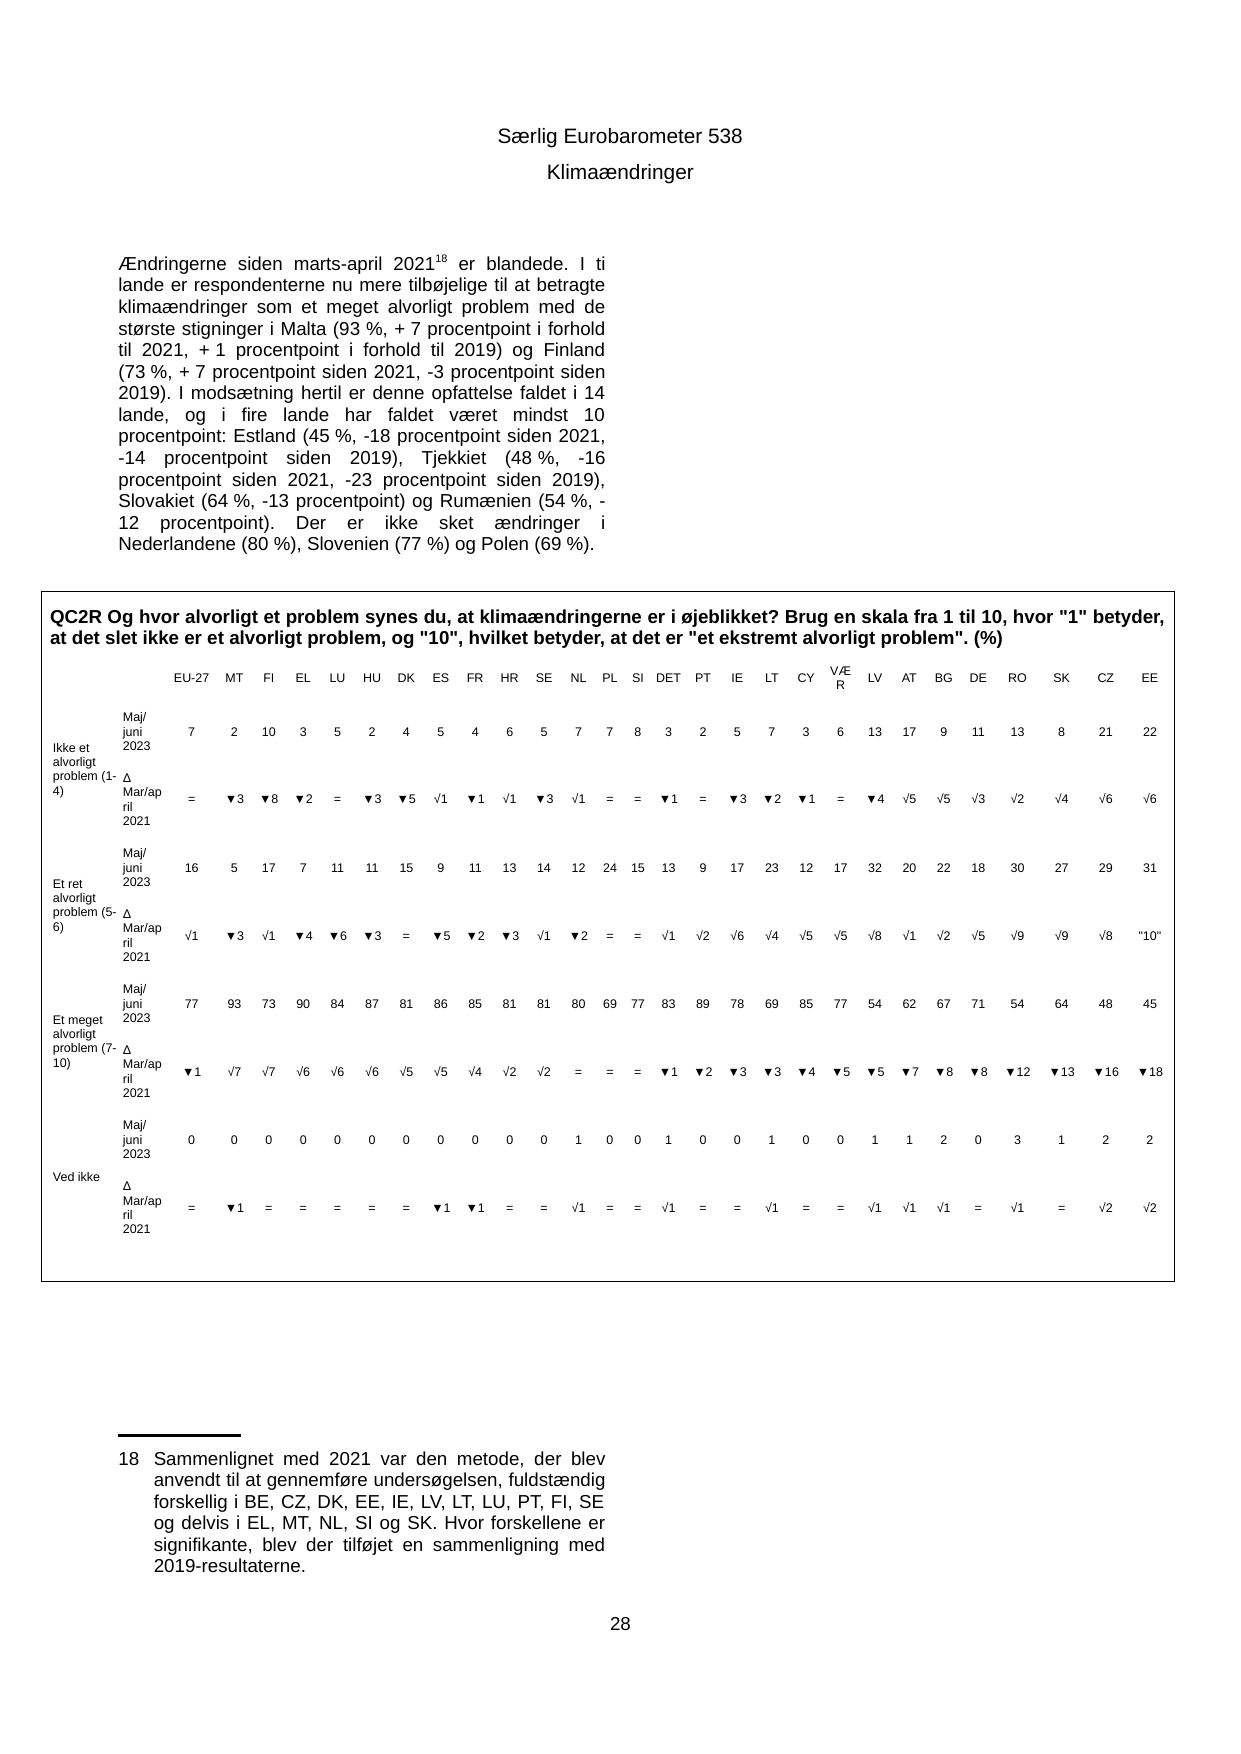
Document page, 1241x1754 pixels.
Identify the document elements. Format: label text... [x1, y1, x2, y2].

table_cell = [561, 1034, 595, 1109]
table_cell 69 [595, 973, 624, 1034]
table_header HU [355, 655, 389, 701]
table_cell 24 [595, 837, 624, 898]
table_cell 0 [166, 1109, 217, 1170]
table_cell = [389, 898, 423, 973]
table_cell 73 [251, 973, 286, 1034]
table_cell 32 [858, 837, 892, 898]
table_cell √6 [1128, 762, 1172, 837]
table_cell = [624, 898, 651, 973]
table_cell 17 [892, 701, 926, 762]
table_cell = [686, 1170, 720, 1245]
table_cell √5 [423, 1034, 458, 1109]
table_cell √6 [355, 1034, 389, 1109]
table_cell 9 [926, 701, 961, 762]
table_cell = [389, 1170, 423, 1245]
table_cell 30 [995, 837, 1039, 898]
table_cell 6 [823, 701, 858, 762]
table_cell √5 [961, 898, 995, 973]
table_cell √6 [320, 1034, 354, 1109]
table_cell 0 [458, 1109, 492, 1170]
table_cell Et meget alvorligt problem (7-10) [50, 973, 120, 1109]
table_cell 23 [754, 837, 789, 898]
table_cell 2 [686, 701, 720, 762]
table_cell 8 [1039, 701, 1083, 762]
table_cell Δ Mar/april 2021 [120, 1170, 166, 1245]
text Ændringerne siden marts-april 2021 er blandede. I ti lande er respondenterne nu mere tilbøjelige til at betragte klimaændringer som et meget alvorligt problem med de største stigninger i Malta (93 %, + 7 procentpoint i forhold til 2021, + 1 procentpoint i forhold til 2019) og Finland (73 %, + 7 procentpoint siden 2021, -3 procentpoint siden 2019). I modsætning hertil er denne opfattelse faldet i 14 lande, og i fire lande har faldet været mindst 10 procentpoint: Estland (45 %, -18 procentpoint siden 2021, -14 procentpoint siden 2019), Tjekkiet (48 %, -16 procentpoint siden 2021, -23 procentpoint siden 2019), Slovakiet (64 %, -13 procentpoint) og Rumænien (54 %, -12 procentpoint). Der er ikke sket ændringer i Nederlandene (80 %), Slovenien (77 %) og Polen (69 %). [118, 253, 605, 554]
table_cell √1 [251, 898, 286, 973]
table_cell = [527, 1170, 561, 1245]
text QC2R Og hvor alvorligt et problem synes du, at klimaændringerne er i øjeblikket? Brug en skala fra 1 til 10, hvor "1" betyder, at det slet ikke er et alvorligt problem, og "10", hvilket betyder, at det er "et ekstremt alvorligt problem". (%) [50, 605, 1166, 648]
table_cell √5 [926, 762, 961, 837]
table_cell √2 [926, 898, 961, 973]
table_header EL [286, 655, 320, 701]
table_cell "10" [1128, 898, 1172, 973]
table_cell 4 [458, 701, 492, 762]
table_cell 13 [492, 837, 527, 898]
table_header RO [995, 655, 1039, 701]
table_cell 5 [527, 701, 561, 762]
table_header EU-27 [166, 655, 217, 701]
table_cell 54 [858, 973, 892, 1034]
table_cell √1 [423, 762, 458, 837]
table_cell 0 [423, 1109, 458, 1170]
table_cell 64 [1039, 973, 1083, 1034]
table_cell = [251, 1170, 286, 1245]
table_cell Δ Mar/april 2021 [120, 762, 166, 837]
table_header [120, 655, 166, 701]
table_header MT [217, 655, 251, 701]
table_cell 11 [355, 837, 389, 898]
table_cell ▼2 [686, 1034, 720, 1109]
table_header LU [320, 655, 354, 701]
table_cell 15 [389, 837, 423, 898]
table_cell ▼12 [995, 1034, 1039, 1109]
table_cell √9 [995, 898, 1039, 973]
table_cell 1 [858, 1109, 892, 1170]
table_cell 22 [926, 837, 961, 898]
table_cell √5 [389, 1034, 423, 1109]
table_cell Δ Mar/april 2021 [120, 1034, 166, 1109]
table_cell ▼5 [823, 1034, 858, 1109]
table_cell 0 [320, 1109, 354, 1170]
table_cell = [595, 898, 624, 973]
table_cell 85 [789, 973, 823, 1034]
table_cell = [355, 1170, 389, 1245]
table_header DET [651, 655, 686, 701]
table_cell 17 [720, 837, 754, 898]
table_cell √1 [492, 762, 527, 837]
table_cell 2 [355, 701, 389, 762]
table_cell 11 [961, 701, 995, 762]
table_cell ▼1 [458, 762, 492, 837]
table_cell = [320, 1170, 354, 1245]
table_cell √8 [1084, 898, 1128, 973]
table_header ES [423, 655, 458, 701]
table_header HR [492, 655, 527, 701]
table_cell 3 [651, 701, 686, 762]
table_cell 86 [423, 973, 458, 1034]
table_cell √5 [892, 762, 926, 837]
table_header NL [561, 655, 595, 701]
table_cell 5 [217, 837, 251, 898]
table_cell 80 [561, 973, 595, 1034]
table_cell ▼13 [1039, 1034, 1083, 1109]
table_cell ▼16 [1084, 1034, 1128, 1109]
table_cell 81 [389, 973, 423, 1034]
table_cell 2 [926, 1109, 961, 1170]
table_header FR [458, 655, 492, 701]
table_cell 1 [561, 1109, 595, 1170]
table_cell Ikke et alvorligt problem (1-4) [50, 701, 120, 837]
table_cell 0 [595, 1109, 624, 1170]
table_cell 0 [686, 1109, 720, 1170]
table_cell 7 [754, 701, 789, 762]
table_cell ▼8 [926, 1034, 961, 1109]
table_cell 17 [251, 837, 286, 898]
table_cell 48 [1084, 973, 1128, 1034]
table_cell 0 [624, 1109, 651, 1170]
table_cell √4 [754, 898, 789, 973]
table_cell 71 [961, 973, 995, 1034]
table_cell 16 [166, 837, 217, 898]
table_cell √2 [492, 1034, 527, 1109]
table_cell ▼6 [320, 898, 354, 973]
table_cell √1 [651, 898, 686, 973]
table_cell = [624, 1034, 651, 1109]
table_cell ▼4 [286, 898, 320, 973]
table_cell √8 [858, 898, 892, 973]
table_cell √2 [527, 1034, 561, 1109]
table_cell 0 [389, 1109, 423, 1170]
table_cell 13 [651, 837, 686, 898]
table_cell 12 [561, 837, 595, 898]
table_header LV [858, 655, 892, 701]
table_cell 11 [458, 837, 492, 898]
table_cell √2 [995, 762, 1039, 837]
table_header IE [720, 655, 754, 701]
table_cell Maj/juni 2023 [120, 1109, 166, 1170]
table_cell 0 [251, 1109, 286, 1170]
table_header VÆR [823, 655, 858, 701]
table_cell ▼5 [423, 898, 458, 973]
table_cell 3 [286, 701, 320, 762]
table_cell 7 [286, 837, 320, 898]
table_cell 2 [1084, 1109, 1128, 1170]
table_header SI [624, 655, 651, 701]
table_cell 45 [1128, 973, 1172, 1034]
table_cell √1 [995, 1170, 1039, 1245]
table_cell 27 [1039, 837, 1083, 898]
table_cell 8 [624, 701, 651, 762]
table_cell 22 [1128, 701, 1172, 762]
table_cell 1 [651, 1109, 686, 1170]
table_cell Maj/juni 2023 [120, 973, 166, 1034]
table_header PL [595, 655, 624, 701]
table_cell √4 [458, 1034, 492, 1109]
table_cell √6 [720, 898, 754, 973]
table_cell = [595, 1034, 624, 1109]
table_cell 2 [1128, 1109, 1172, 1170]
table_cell 17 [823, 837, 858, 898]
table_cell 7 [595, 701, 624, 762]
table_cell 0 [823, 1109, 858, 1170]
table_cell = [823, 762, 858, 837]
table_cell 3 [789, 701, 823, 762]
table_cell 78 [720, 973, 754, 1034]
table_cell √1 [527, 898, 561, 973]
table_cell ▼7 [892, 1034, 926, 1109]
table_header PT [686, 655, 720, 701]
table_header DE [961, 655, 995, 701]
table_cell 83 [651, 973, 686, 1034]
table_cell = [823, 1170, 858, 1245]
table_cell Maj/juni 2023 [120, 701, 166, 762]
table_cell = [595, 1170, 624, 1245]
table_cell ▼1 [789, 762, 823, 837]
table_cell √1 [651, 1170, 686, 1245]
table_cell 93 [217, 973, 251, 1034]
table_cell ▼3 [754, 1034, 789, 1109]
table_cell 69 [754, 973, 789, 1034]
table_cell √1 [926, 1170, 961, 1245]
table_cell 77 [166, 973, 217, 1034]
table_cell = [166, 1170, 217, 1245]
table_header DK [389, 655, 423, 701]
table_cell ▼2 [286, 762, 320, 837]
table_cell ▼8 [251, 762, 286, 837]
table_cell ▼1 [651, 762, 686, 837]
table_cell 9 [423, 837, 458, 898]
table_cell Δ Mar/april 2021 [120, 898, 166, 973]
table_header BG [926, 655, 961, 701]
table_cell 0 [492, 1109, 527, 1170]
table_header SE [527, 655, 561, 701]
table_header SK [1039, 655, 1083, 701]
table_cell 85 [458, 973, 492, 1034]
table_header AT [892, 655, 926, 701]
table_cell 3 [995, 1109, 1039, 1170]
table_cell 12 [789, 837, 823, 898]
table_cell √6 [1084, 762, 1128, 837]
table_cell 6 [492, 701, 527, 762]
table_cell = [624, 762, 651, 837]
table_cell 13 [858, 701, 892, 762]
table_cell 81 [492, 973, 527, 1034]
table_cell √1 [858, 1170, 892, 1245]
table_header CY [789, 655, 823, 701]
table_cell ▼18 [1128, 1034, 1172, 1109]
table_cell 1 [1039, 1109, 1083, 1170]
table_cell 0 [789, 1109, 823, 1170]
table_cell = [789, 1170, 823, 1245]
table_cell 7 [166, 701, 217, 762]
table_cell √7 [251, 1034, 286, 1109]
table_cell 0 [527, 1109, 561, 1170]
table_cell ▼1 [217, 1170, 251, 1245]
table_cell ▼3 [217, 762, 251, 837]
table_cell = [624, 1170, 651, 1245]
table_cell 2 [217, 701, 251, 762]
table_cell ▼2 [754, 762, 789, 837]
table_cell 15 [624, 837, 651, 898]
table_cell 29 [1084, 837, 1128, 898]
table_cell √1 [754, 1170, 789, 1245]
table_cell ▼3 [527, 762, 561, 837]
table_cell = [492, 1170, 527, 1245]
table_cell 0 [286, 1109, 320, 1170]
table_cell 77 [823, 973, 858, 1034]
table_cell √2 [1084, 1170, 1128, 1245]
table_cell 5 [320, 701, 354, 762]
table_cell √1 [166, 898, 217, 973]
table_cell ▼1 [458, 1170, 492, 1245]
table_cell 10 [251, 701, 286, 762]
table_cell 5 [423, 701, 458, 762]
table_header [50, 655, 120, 701]
table_cell = [320, 762, 354, 837]
table_cell ▼1 [166, 1034, 217, 1109]
table_cell ▼5 [389, 762, 423, 837]
table_cell √2 [1128, 1170, 1172, 1245]
table_cell = [595, 762, 624, 837]
table_cell = [720, 1170, 754, 1245]
table_cell ▼3 [720, 1034, 754, 1109]
table_cell 84 [320, 973, 354, 1034]
table_cell 0 [217, 1109, 251, 1170]
table_cell ▼3 [217, 898, 251, 973]
table_cell 90 [286, 973, 320, 1034]
table_cell 14 [527, 837, 561, 898]
table_cell √7 [217, 1034, 251, 1109]
table_header FI [251, 655, 286, 701]
table_cell √5 [789, 898, 823, 973]
table_cell ▼2 [458, 898, 492, 973]
text Sammenlignet med 2021 var den metode, der blev anvendt til at gennemføre undersøgelsen, fuldstændig forskellig i BE, CZ, DK, EE, IE, LV, LT, LU, PT, FI, SE og delvis i EL, MT, NL, SI og SK. Hvor forskellene er signifikante, blev der tilføjet en sammenligning med 2019-resultaterne. [118, 1447, 605, 1577]
table_cell √2 [686, 898, 720, 973]
table_cell ▼1 [651, 1034, 686, 1109]
table_cell Ved ikke [50, 1109, 120, 1245]
table_cell 18 [961, 837, 995, 898]
table_cell 1 [892, 1109, 926, 1170]
table_cell 87 [355, 973, 389, 1034]
table_cell √1 [892, 898, 926, 973]
table_cell 11 [320, 837, 354, 898]
table_header EE [1128, 655, 1172, 701]
table_cell √4 [1039, 762, 1083, 837]
table_cell ▼5 [858, 1034, 892, 1109]
table_cell √1 [561, 762, 595, 837]
table_cell √1 [892, 1170, 926, 1245]
table_cell 89 [686, 973, 720, 1034]
table_cell ▼4 [858, 762, 892, 837]
table_cell √5 [823, 898, 858, 973]
table_cell ▼1 [423, 1170, 458, 1245]
table_cell 54 [995, 973, 1039, 1034]
table_cell 20 [892, 837, 926, 898]
table_cell 31 [1128, 837, 1172, 898]
table_cell 13 [995, 701, 1039, 762]
table_cell ▼8 [961, 1034, 995, 1109]
table_cell √1 [561, 1170, 595, 1245]
table_cell 4 [389, 701, 423, 762]
table_cell 5 [720, 701, 754, 762]
table_header LT [754, 655, 789, 701]
table_cell ▼2 [561, 898, 595, 973]
table_cell ▼4 [789, 1034, 823, 1109]
table_cell ▼3 [720, 762, 754, 837]
table_cell 67 [926, 973, 961, 1034]
table_cell = [686, 762, 720, 837]
table_cell 0 [961, 1109, 995, 1170]
table_cell 81 [527, 973, 561, 1034]
table_cell √9 [1039, 898, 1083, 973]
table_cell = [286, 1170, 320, 1245]
table_cell 77 [624, 973, 651, 1034]
table_cell Et ret alvorligt problem (5-6) [50, 837, 120, 973]
table_cell 0 [720, 1109, 754, 1170]
table_cell Maj/juni 2023 [120, 837, 166, 898]
table_cell 21 [1084, 701, 1128, 762]
table_cell √6 [286, 1034, 320, 1109]
table_cell 9 [686, 837, 720, 898]
table_cell 1 [754, 1109, 789, 1170]
table_cell 0 [355, 1109, 389, 1170]
table_cell = [961, 1170, 995, 1245]
table_cell 7 [561, 701, 595, 762]
table_header CZ [1084, 655, 1128, 701]
table_cell ▼3 [492, 898, 527, 973]
table_cell = [166, 762, 217, 837]
table_cell √3 [961, 762, 995, 837]
table_cell 62 [892, 973, 926, 1034]
table_cell ▼3 [355, 762, 389, 837]
table_cell = [1039, 1170, 1083, 1245]
table_cell ▼3 [355, 898, 389, 973]
